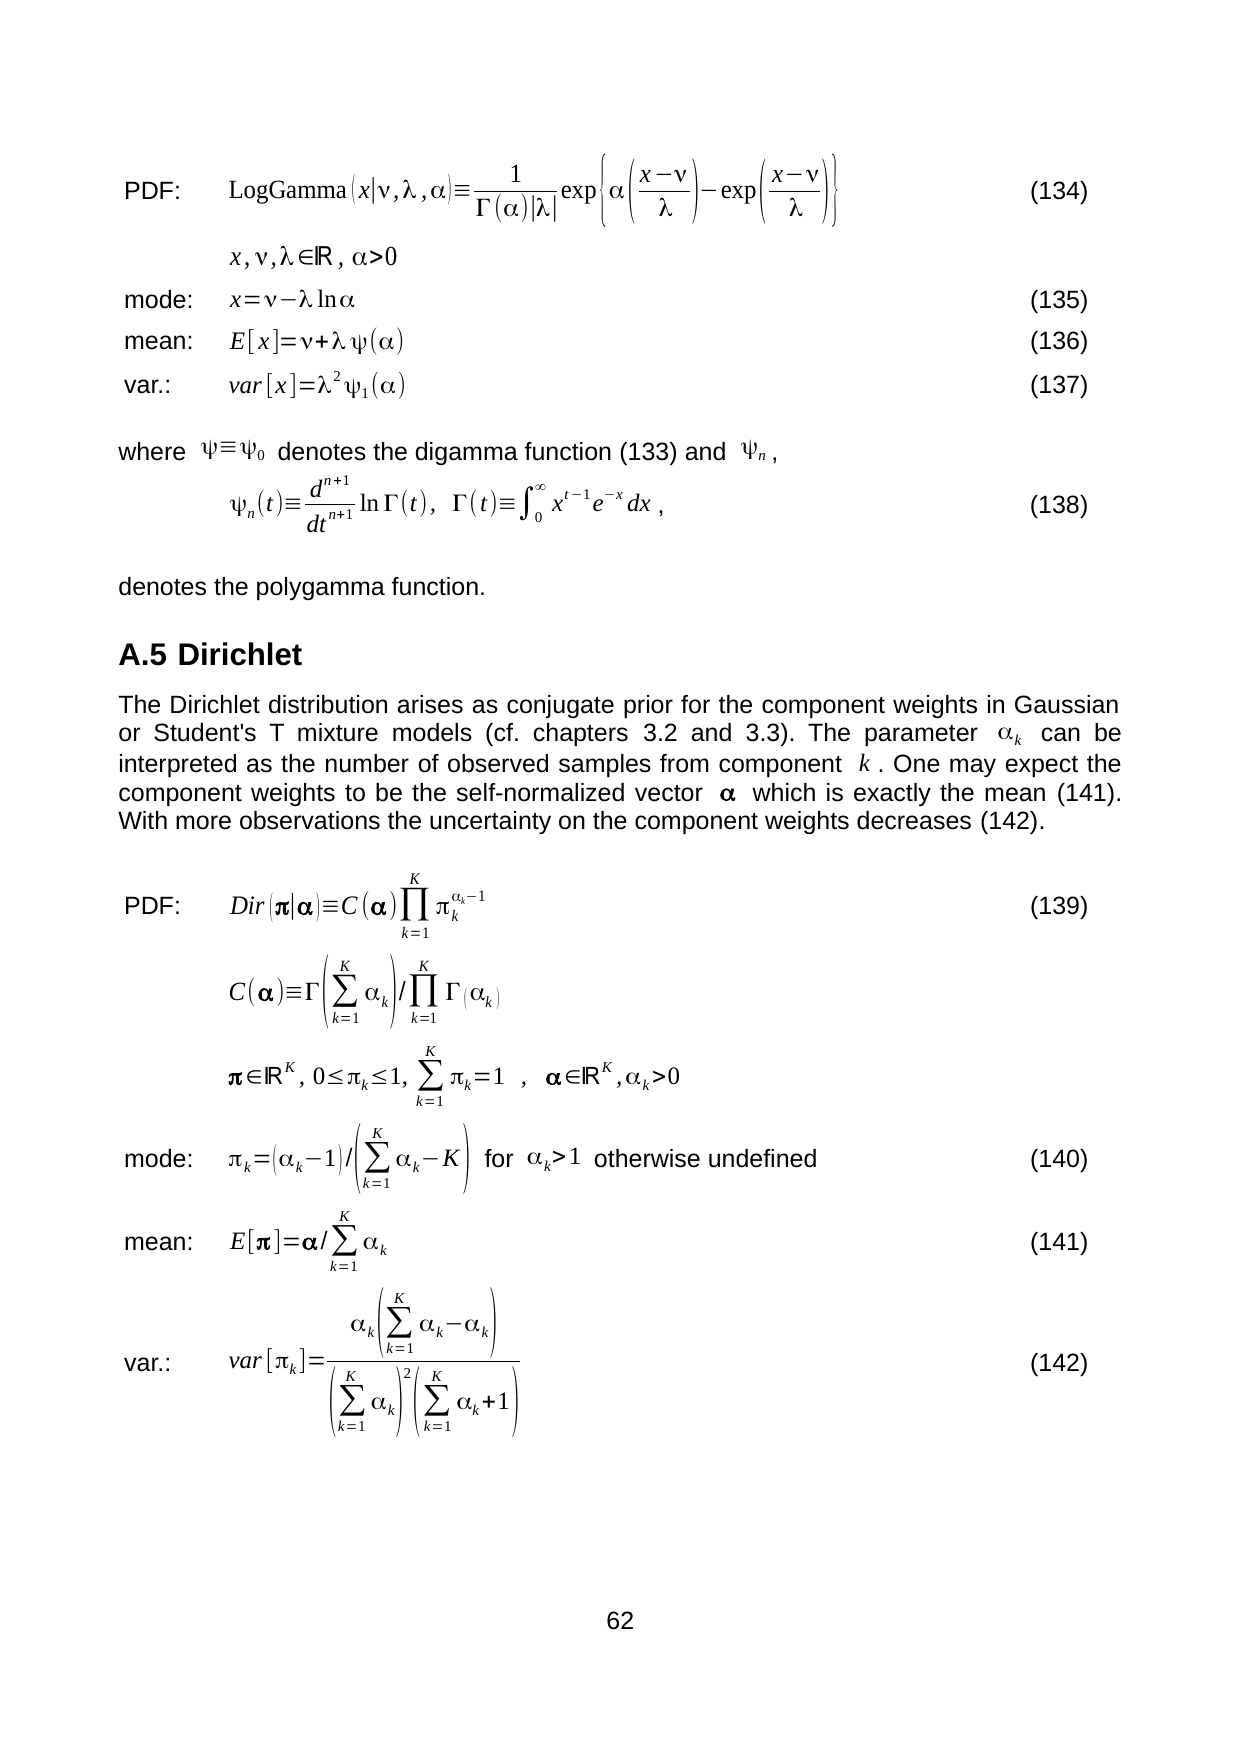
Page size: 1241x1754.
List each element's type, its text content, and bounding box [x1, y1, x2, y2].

table_header (139) [1024, 864, 1123, 947]
table_cell [217, 361, 1024, 408]
table_cell (142) [1024, 1280, 1123, 1444]
table_cell mean: [118, 1201, 217, 1280]
table_cell [217, 1280, 1024, 1444]
table_header , [216, 466, 1024, 543]
table_cell [118, 947, 217, 1037]
table_header PDF: [118, 864, 217, 947]
table_cell for otherwise undefined [217, 1116, 1024, 1201]
table_cell [1024, 1037, 1123, 1116]
table_cell [217, 320, 1024, 361]
table_header (134) [1024, 147, 1123, 234]
table_cell [118, 234, 217, 280]
table_cell mean: [118, 320, 217, 361]
table_cell [118, 1037, 217, 1116]
table_cell [1024, 947, 1123, 1037]
text where denotes the digamma function (133) and , [118, 437, 1122, 466]
table_cell [217, 947, 1024, 1037]
title Dirichlet [118, 636, 1122, 672]
table_cell (141) [1024, 1201, 1123, 1280]
table_cell [1024, 234, 1123, 280]
table_cell [217, 234, 1024, 280]
text The Dirichlet distribution arises as conjugate prior for the component weights in Gaussian or Student's T mixture models (cf. chapters 3.2 and 3.3). The parameter can be interpreted as the number of observed samples from component . One may expect the component weights to be the self-normalized vector which is exactly the mean (141). With more observations the uncertainty on the component weights decreases (142). [118, 689, 1122, 835]
table_cell (140) [1024, 1116, 1123, 1201]
table_cell mode: [118, 1116, 217, 1201]
table_header (138) [1024, 466, 1123, 543]
table_cell (136) [1024, 320, 1123, 361]
table_cell (137) [1024, 361, 1123, 408]
table_cell mode: [118, 280, 217, 320]
table_cell var.: [118, 361, 217, 408]
table_cell [217, 1037, 1024, 1116]
table_cell [217, 1201, 1024, 1280]
text denotes the polygamma function. [118, 572, 1122, 601]
table_cell [217, 280, 1024, 320]
table_header PDF: [118, 147, 217, 234]
table_header [217, 864, 1024, 947]
table_header [118, 466, 216, 543]
table_cell var.: [118, 1280, 217, 1444]
table_header [217, 147, 1024, 234]
table_cell (135) [1024, 280, 1123, 320]
